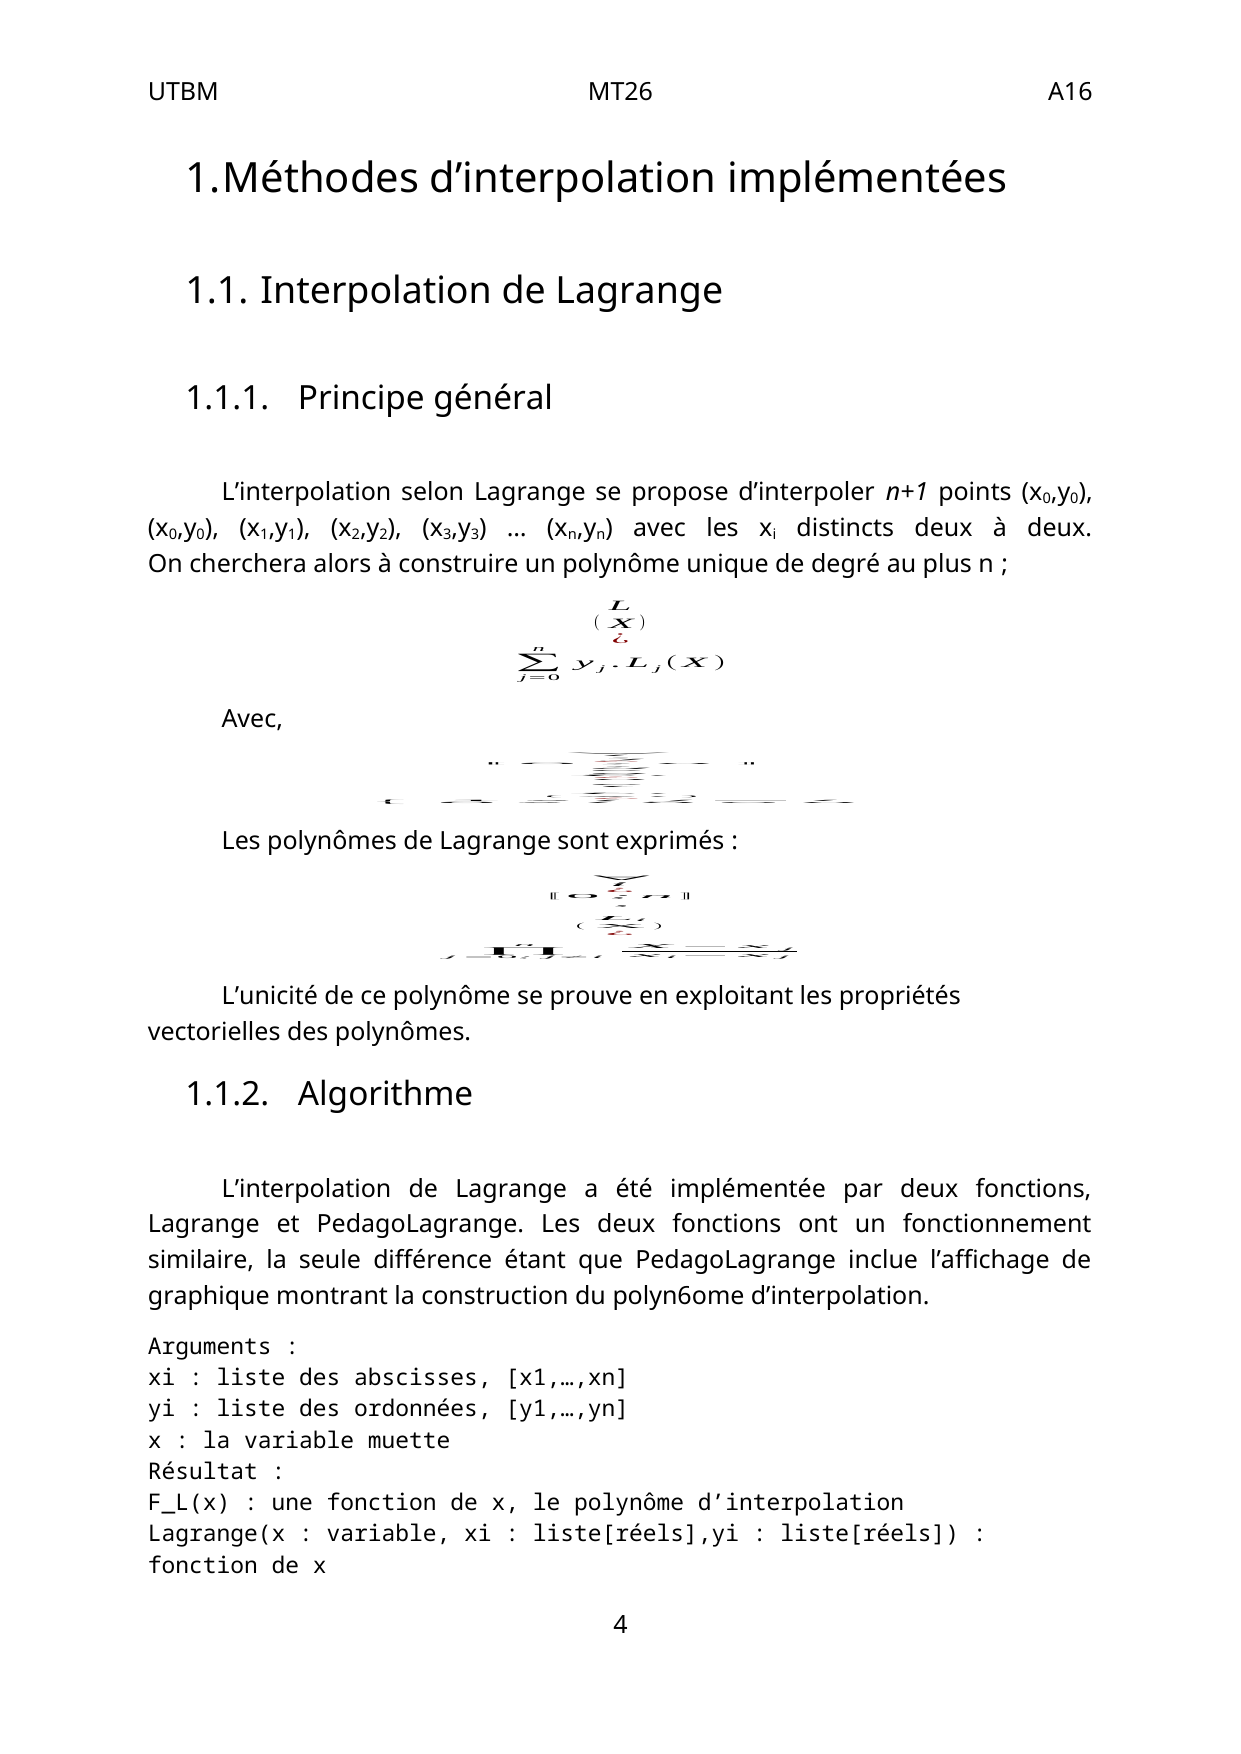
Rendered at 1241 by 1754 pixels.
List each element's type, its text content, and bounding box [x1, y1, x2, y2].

text Lagrange(x : variable, xi : liste[réels],yi : liste[réels]) : fonction de x [148, 1517, 1092, 1580]
text yi : liste des ordonnées, [y1,…,yn] [148, 1392, 1092, 1423]
list Algorithme [185, 1070, 1092, 1116]
list Méthodes d’interpolation implémentées [185, 148, 1092, 204]
text Arguments : [148, 1330, 1092, 1361]
text L’interpolation de Lagrange a été implémentée par deux fonctions, Lagrange et PedagoLagrange. Les deux fonctions ont un fonctionnement similaire, la seule différence étant que PedagoLagrange inclue l’affichage de graphique montrant la construction du polyn6ome d’interpolation. [148, 1170, 1092, 1311]
list Principe général [185, 374, 1092, 419]
text xi : liste des abscisses, [x1,…,xn] [148, 1361, 1092, 1392]
text x : la variable muette [148, 1423, 1092, 1455]
list Interpolation de Lagrange [185, 264, 1092, 315]
text Les polynômes de Lagrange sont exprimés : [148, 823, 1092, 857]
text L’interpolation selon Lagrange se propose d’interpoler n+1 points (x0,y0), (x0,y0), (x1,y1), (x2,y2), (x3,y3) … (xn,yn) avec les xi distincts deux à deux. On cherchera alors à construire un polynôme unique de degré au plus n ; [148, 474, 1092, 579]
text F_L(x) : une fonction de x, le polynôme d’interpolation [148, 1486, 1092, 1517]
text L’unicité de ce polynôme se prouve en exploitant les propriétés vectorielles des polynômes. [148, 978, 1092, 1048]
text Résultat : [148, 1455, 1092, 1486]
text Avec, [148, 701, 1092, 734]
